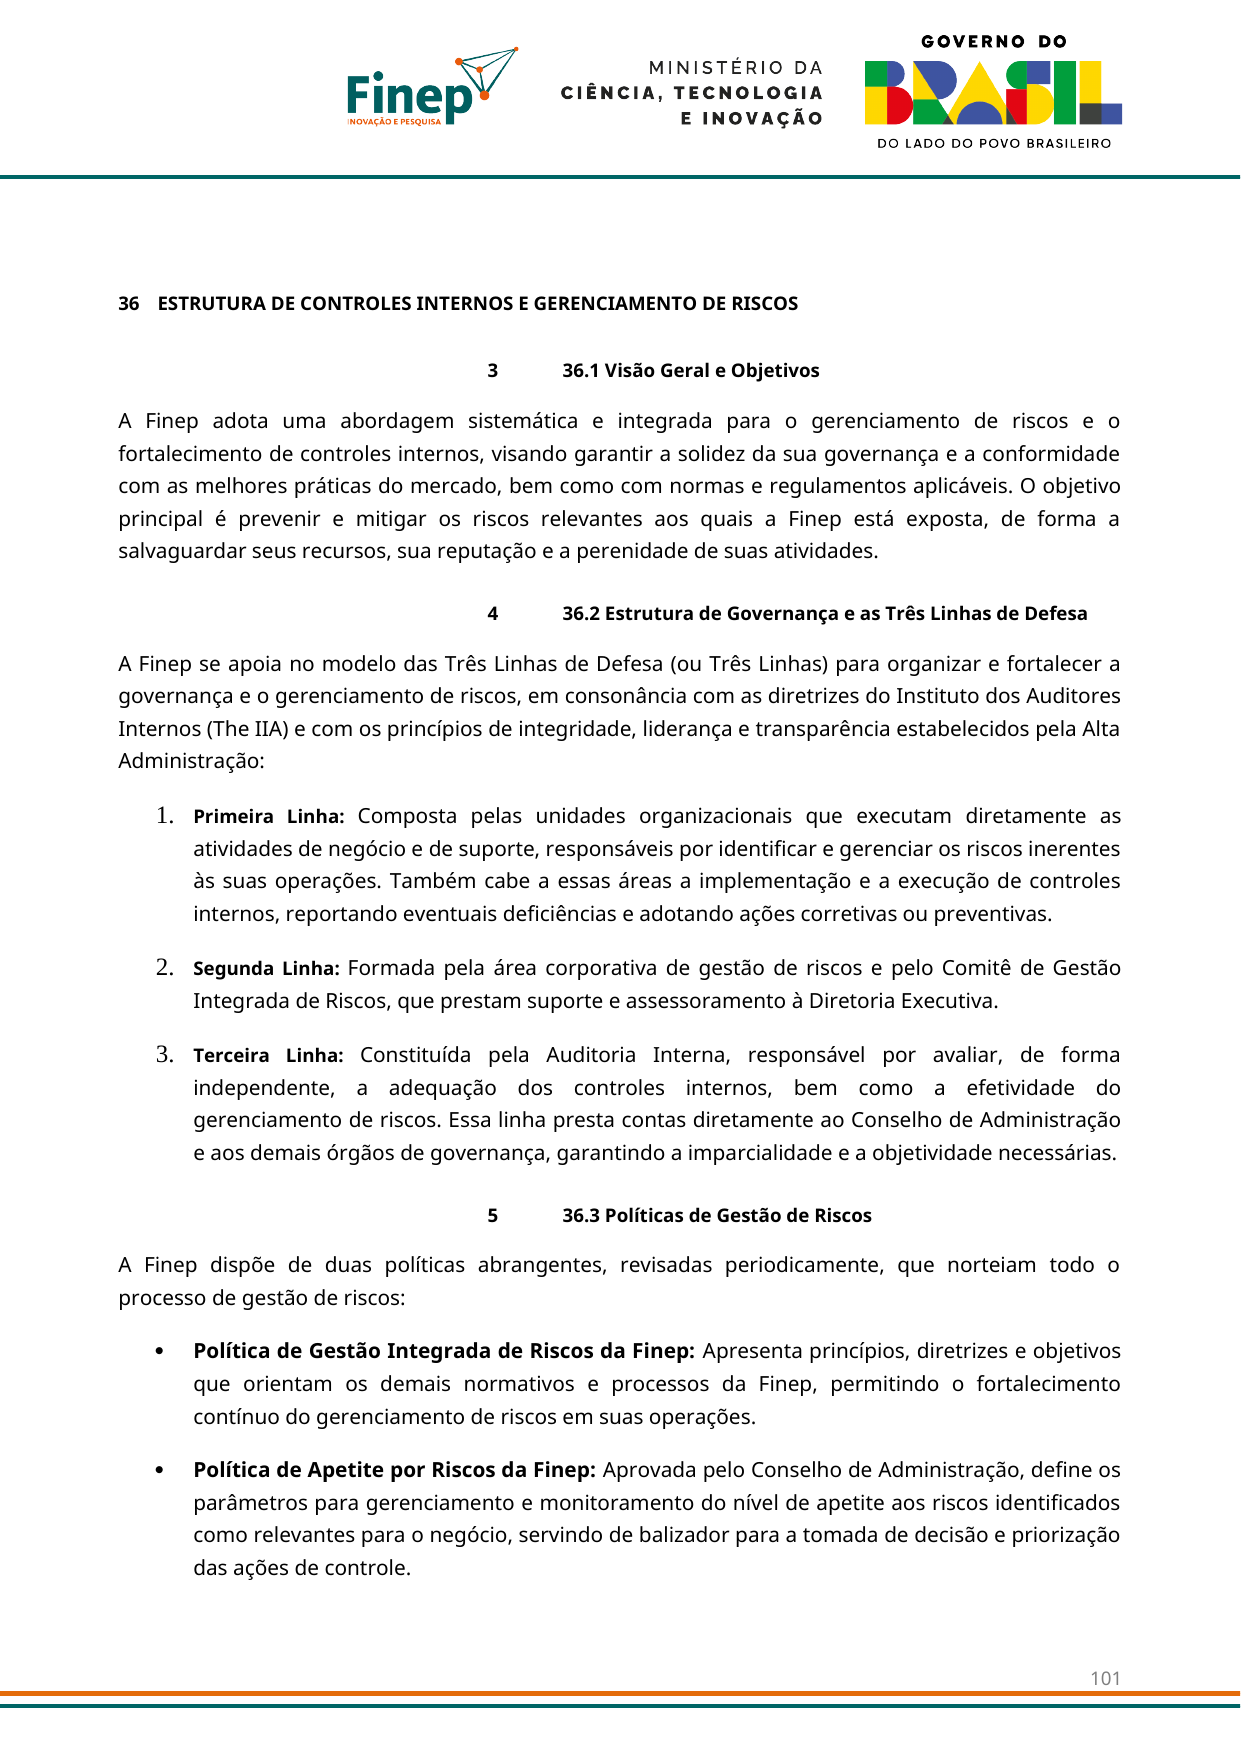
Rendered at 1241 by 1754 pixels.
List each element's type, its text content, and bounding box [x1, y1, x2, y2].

list Primeira Linha: Composta pelas unidades organizacionais que executam diretamente as atividades de negócio e de suporte, responsáveis por identificar e gerenciar os riscos inerentes às suas operações. Também cabe a essas áreas a implementação e a execução de controles internos, reportando eventuais deficiências e adotando ações corretivas ou preventivas. [156, 800, 1122, 927]
subtitle 36.3 Políticas de Gestão de Riscos [487, 1202, 1122, 1228]
list Estrutura de controles internos e gerenciamento de riscos [118, 290, 1122, 316]
subtitle 36.2 Estrutura de Governança e as Três Linhas de Defesa [487, 600, 1122, 626]
subtitle 36.1 Visão Geral e Objetivos [487, 358, 1122, 383]
list Política de Apetite por Riscos da Finep: Aprovada pelo Conselho de Administração, define os parâmetros para gerenciamento e monitoramento do nível de apetite aos riscos identificados como relevantes para o negócio, servindo de balizador para a tomada de decisão e priorização das ações de controle. [156, 1455, 1122, 1581]
text A Finep dispõe de duas políticas abrangentes, revisadas periodicamente, que norteiam todo o processo de gestão de riscos: [118, 1251, 1122, 1312]
text A Finep se apoia no modelo das Três Linhas de Defesa (ou Três Linhas) para organizar e fortalecer a governança e o gerenciamento de riscos, em consonância com as diretrizes do Instituto dos Auditores Internos (The IIA) e com os princípios de integridade, liderança e transparência estabelecidos pela Alta Administração: [118, 649, 1122, 775]
list Política de Gestão Integrada de Riscos da Finep: Apresenta princípios, diretrizes e objetivos que orientam os demais normativos e processos da Finep, permitindo o fortalecimento contínuo do gerenciamento de riscos em suas operações. [156, 1337, 1122, 1430]
list Segunda Linha: Formada pela área corporativa de gestão de riscos e pelo Comitê de Gestão Integrada de Riscos, que prestam suporte e assessoramento à Diretoria Executiva. [156, 952, 1122, 1014]
list Terceira Linha: Constituída pela Auditoria Interna, responsável por avaliar, de forma independente, a adequação dos controles internos, bem como a efetividade do gerenciamento de riscos. Essa linha presta contas diretamente ao Conselho de Administração e aos demais órgãos de governança, garantindo a imparcialidade e a objetividade necessárias. [156, 1039, 1122, 1167]
text A Finep adota uma abordagem sistemática e integrada para o gerenciamento de riscos e o fortalecimento de controles internos, visando garantir a solidez da sua governança e a conformidade com as melhores práticas do mercado, bem como com normas e regulamentos aplicáveis. O objetivo principal é prevenir e mitigar os riscos relevantes aos quais a Finep está exposta, de forma a salvaguardar seus recursos, sua reputação e a perenidade de suas atividades. [118, 406, 1122, 565]
